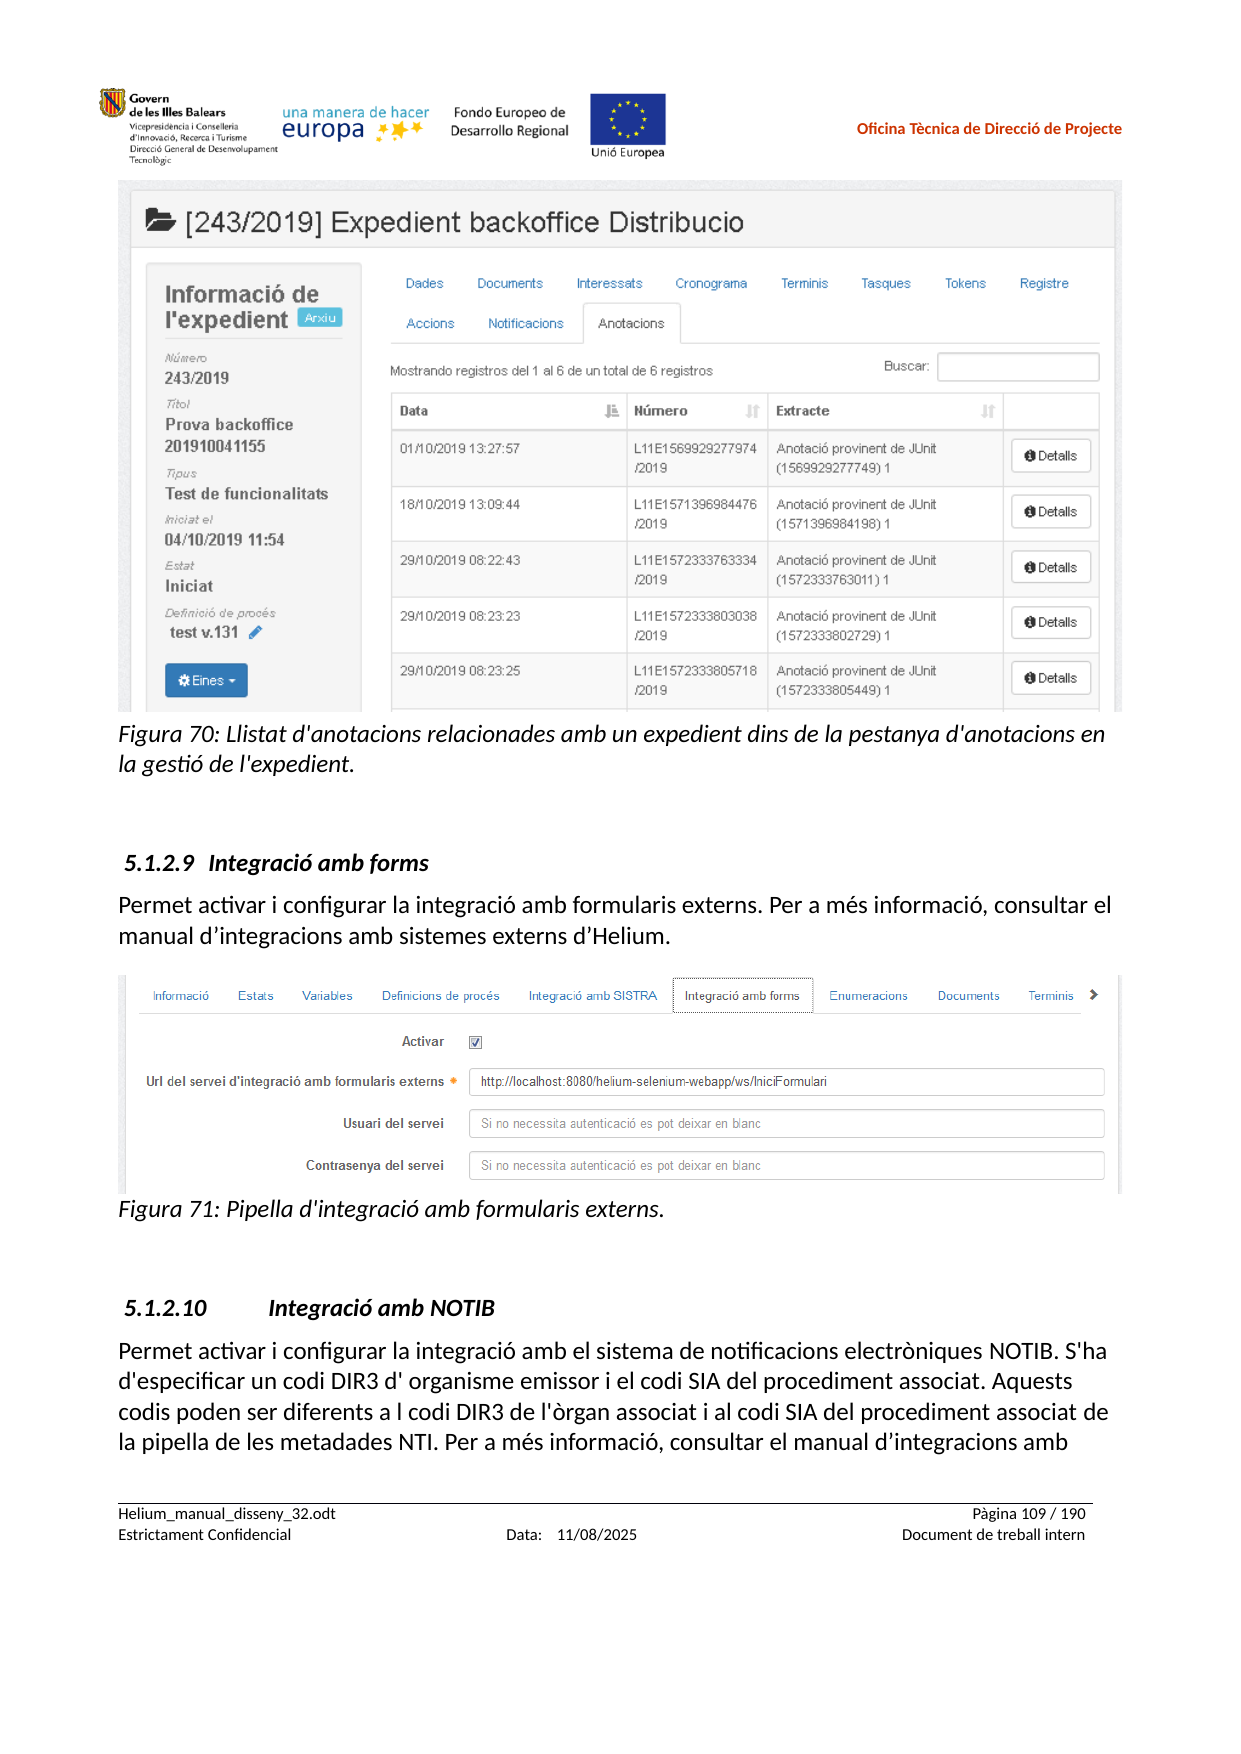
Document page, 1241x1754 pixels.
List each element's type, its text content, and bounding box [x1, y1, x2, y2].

text Figura 71: Pipella d'integració amb formularis externs. [118, 1194, 1122, 1224]
subtitle Integració amb forms [118, 847, 1122, 877]
text Permet activar i configurar la integració amb el sistema de notificacions electròniques NOTIB. S'ha d'especificar un codi DIR3 d' organisme emissor i el codi SIA del procediment associat. Aquests codis poden ser diferents a l codi DIR3 de l'òrgan associat i al codi SIA del procediment associat de la pipella de les metadades NTI. Per a més informació, consultar el manual d’integracions amb [118, 1335, 1122, 1457]
subtitle Integració amb NOTIB [118, 1292, 1122, 1322]
picture [118, 180, 1123, 712]
text Permet activar i configurar la integració amb formularis externs. Per a més informació, consultar el manual d’integracions amb sistemes externs d’Helium. [118, 889, 1122, 951]
picture [118, 975, 1123, 1194]
text Figura 70: Llistat d'anotacions relacionades amb un expedient dins de la pestanya d'anotacions en la gestió de l'expedient. [118, 712, 1122, 779]
picture [99, 87, 668, 166]
